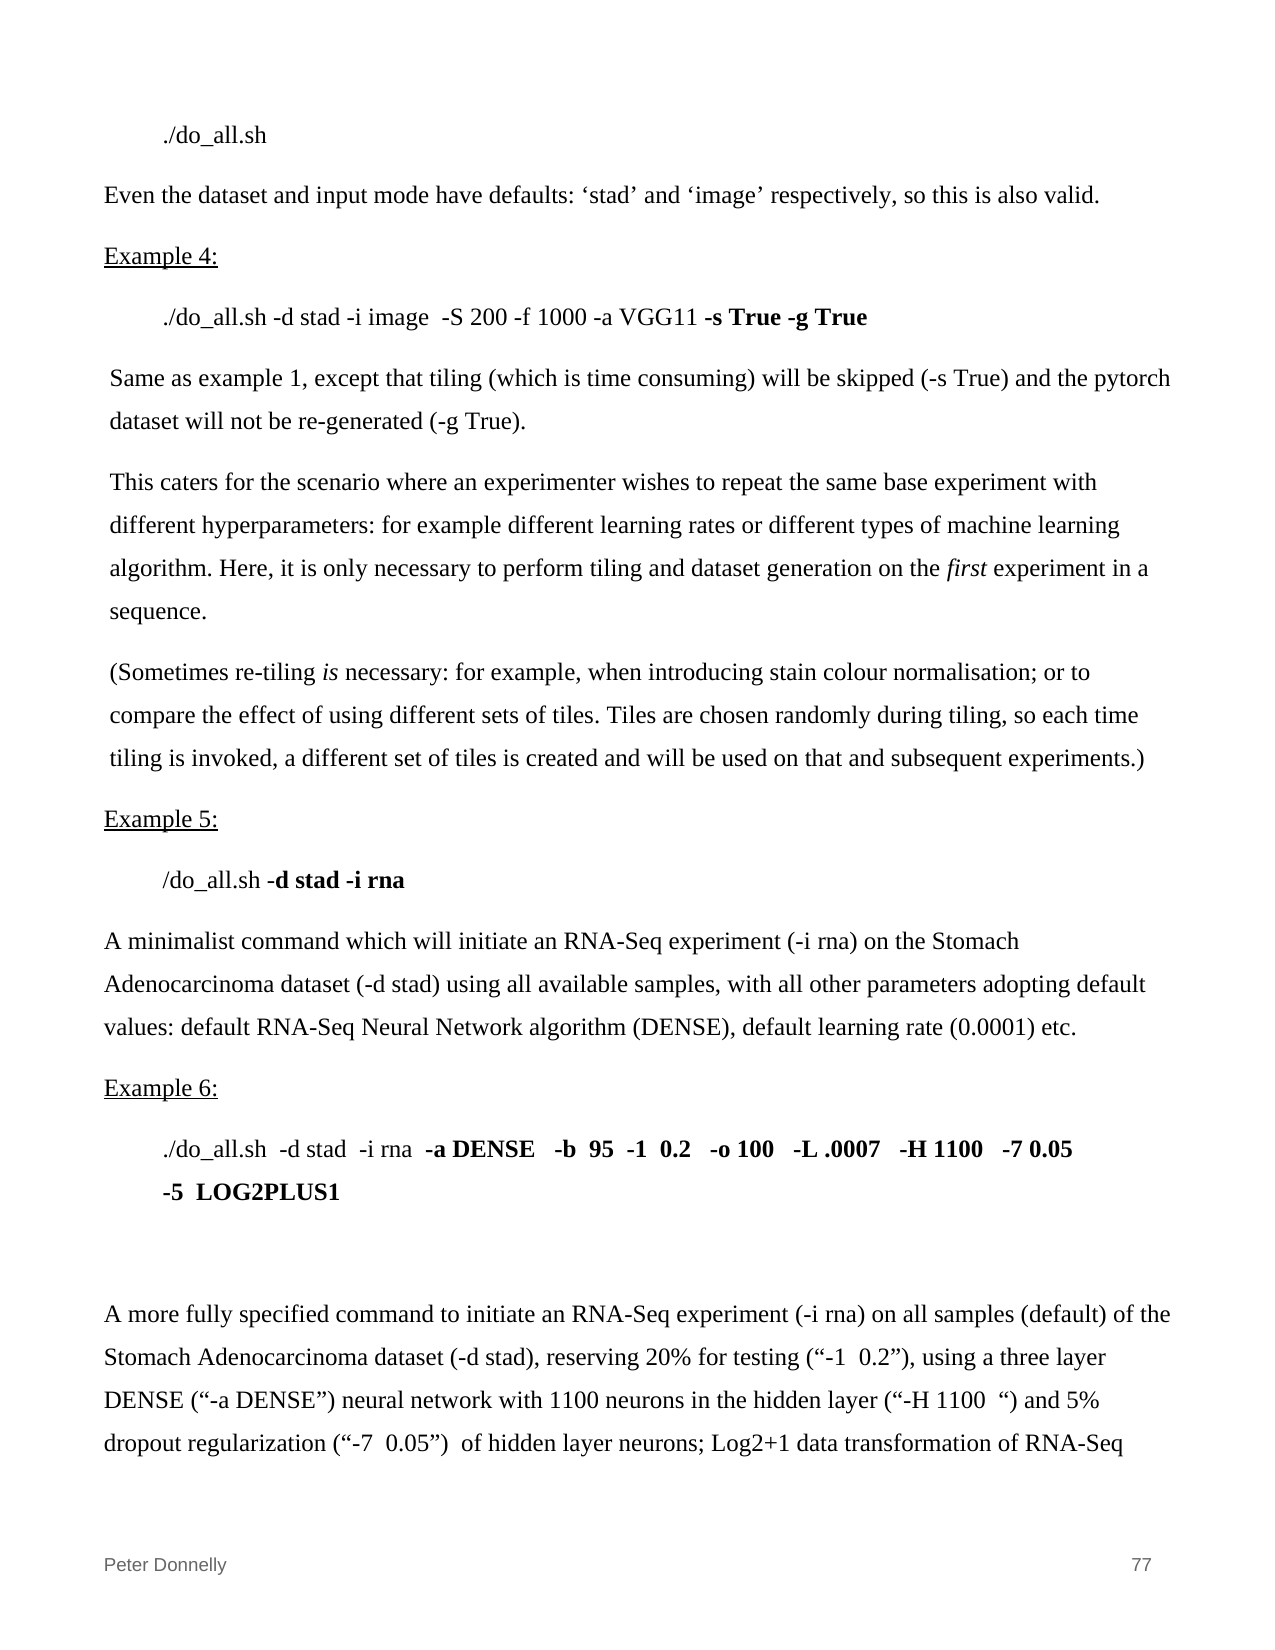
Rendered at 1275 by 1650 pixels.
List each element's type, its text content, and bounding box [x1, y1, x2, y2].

text Example 6: [103, 1073, 1181, 1102]
text Even the dataset and input mode have defaults: ‘stad’ and ‘image’ respectively, so this is also valid. [103, 181, 1181, 209]
text Example 4: [103, 241, 1181, 270]
text A more fully specified command to initiate an RNA-Seq experiment (-i rna) on all samples (default) of the Stomach Adenocarcinoma dataset (-d stad), reserving 20% for testing (“-1 0.2”), using a three layer DENSE (“-a DENSE”) neural network with 1100 neurons in the hidden layer (“-H 1100 “) and 5% dropout regularization (“-7 0.05”) of hidden layer neurons; Log2+1 data transformation of RNA-Seq [103, 1299, 1181, 1457]
text ./do_all.sh [162, 120, 1181, 148]
text ./do_all.sh -d stad -i rna -a DENSE -b 95 -1 0.2 -o 100 -L .0007 -H 1100 -7 0.05 -5 LOG2PLUS1 [162, 1134, 1181, 1206]
text A minimalist command which will initiate an RNA-Seq experiment (-i rna) on the Stomach Adenocarcinoma dataset (-d stad) using all available samples, with all other parameters adopting default values: default RNA-Seq Neural Network algorithm (DENSE), default learning rate (0.0001) etc. [103, 926, 1181, 1041]
text ./do_all.sh -d stad -i image -S 200 -f 1000 -a VGG11 -s True -g True [162, 302, 1181, 331]
text (Sometimes re-tiling is necessary: for example, when introducing stain colour normalisation; or to compare the effect of using different sets of tiles. Tiles are chosen randomly during tiling, so each time tiling is invoked, a different set of tiles is created and will be used on that and subsequent experiments.) [109, 657, 1181, 772]
text /do_all.sh -d stad -i rna [162, 865, 1181, 894]
text Example 5: [103, 804, 1181, 833]
text Same as example 1, except that tiling (which is time consuming) will be skipped (-s True) and the pytorch dataset will not be re-generated (-g True). [109, 363, 1181, 435]
text This caters for the scenario where an experimenter wishes to repeat the same base experiment with different hyperparameters: for example different learning rates or different types of machine learning algorithm. Here, it is only necessary to perform tiling and dataset generation on the first experiment in a sequence. [109, 467, 1181, 625]
